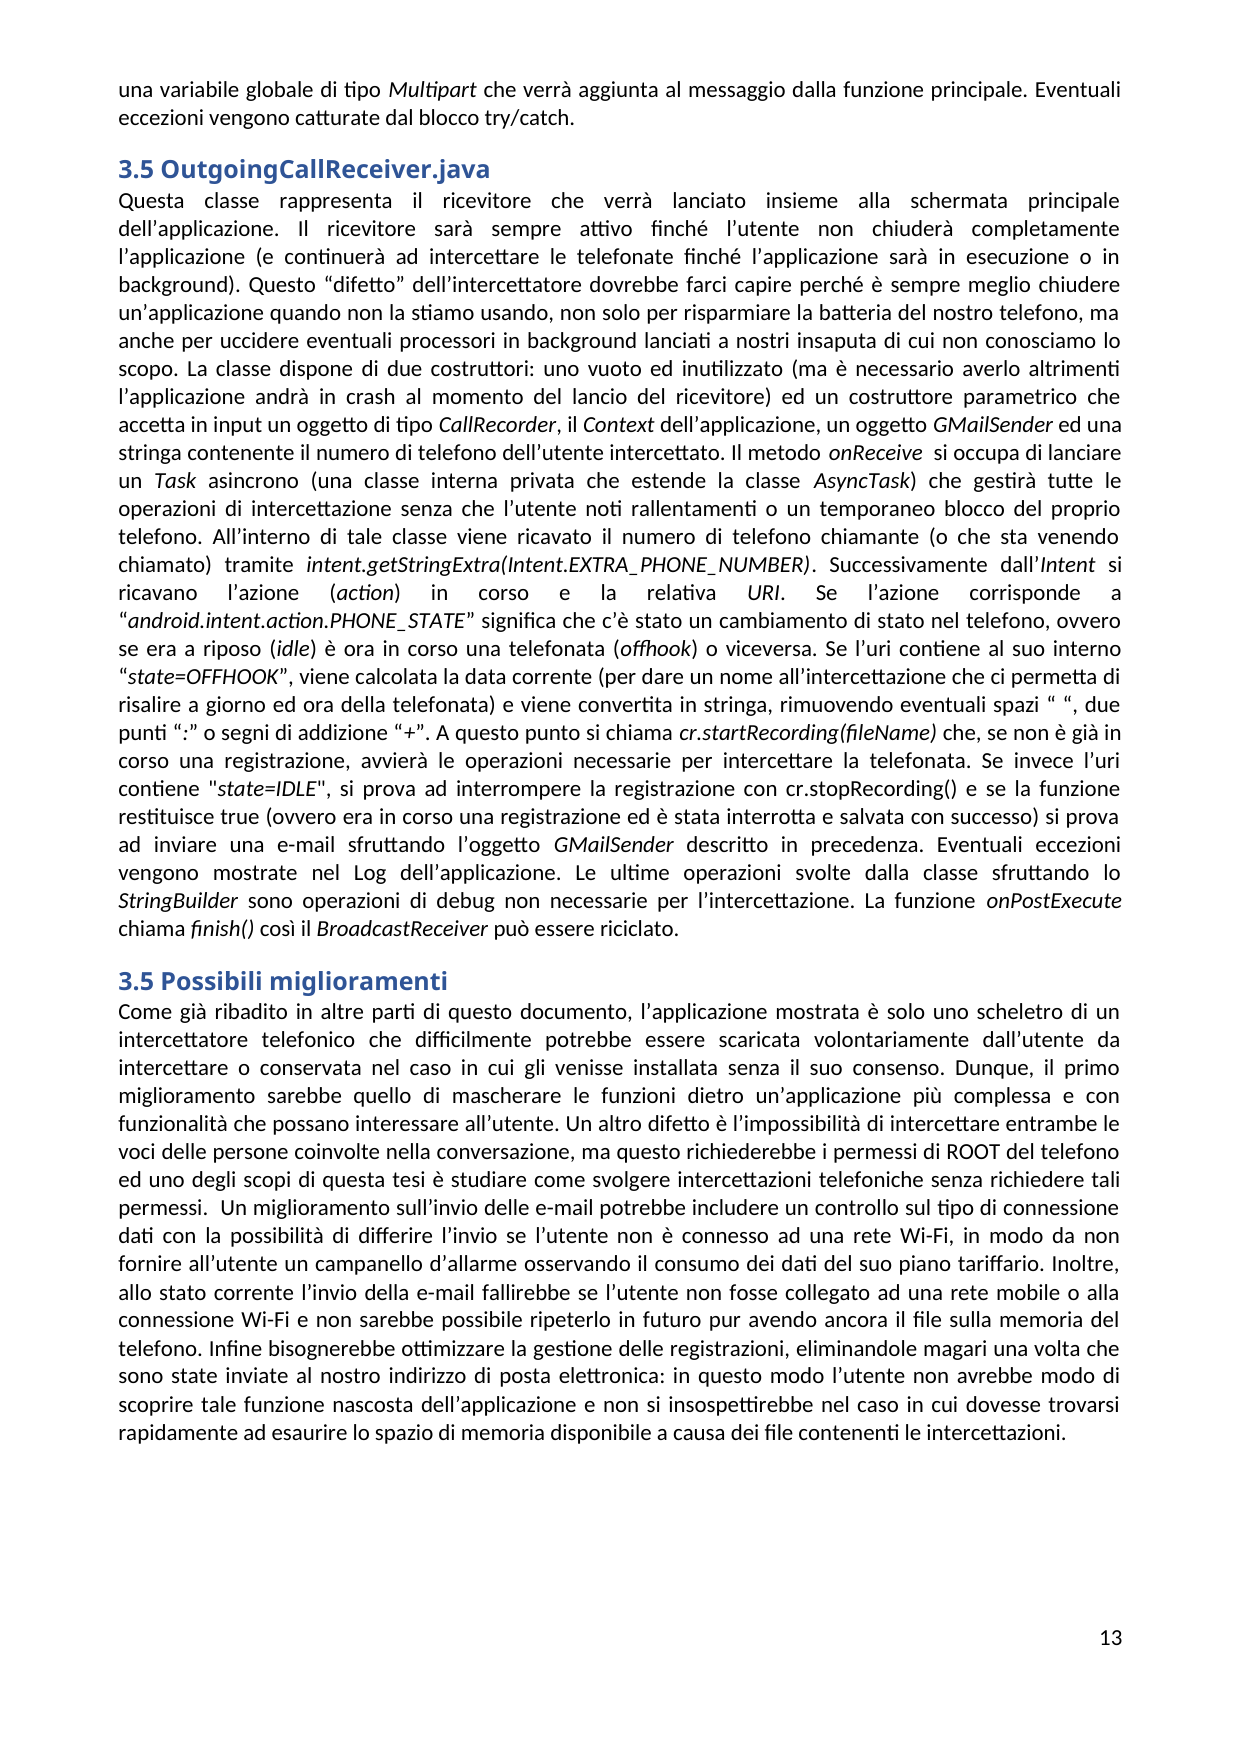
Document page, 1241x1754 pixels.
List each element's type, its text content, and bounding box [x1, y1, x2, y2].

subtitle 3.5 Possibili miglioramenti [118, 963, 1122, 997]
subtitle 3.5 OutgoingCallReceiver.java [118, 152, 1122, 186]
text una variabile globale di tipo Multipart che verrà aggiunta al messaggio dalla funzione principale. Eventuali eccezioni vengono catturate dal blocco try/catch. [118, 75, 1122, 131]
text Questa classe rappresenta il ricevitore che verrà lanciato insieme alla schermata principale dell’applicazione. Il ricevitore sarà sempre attivo finché l’utente non chiuderà completamente l’applicazione (e continuerà ad intercettare le telefonate finché l’applicazione sarà in esecuzione o in background). Questo “difetto” dell’intercettatore dovrebbe farci capire perché è sempre meglio chiudere un’applicazione quando non la stiamo usando, non solo per risparmiare la batteria del nostro telefono, ma anche per uccidere eventuali processori in background lanciati a nostri insaputa di cui non conosciamo lo scopo. La classe dispone di due costruttori: uno vuoto ed inutilizzato (ma è necessario averlo altrimenti l’applicazione andrà in crash al momento del lancio del ricevitore) ed un costruttore parametrico che accetta in input un oggetto di tipo CallRecorder, il Context dell’applicazione, un oggetto GMailSender ed una stringa contenente il numero di telefono dell’utente intercettato. Il metodo onReceive si occupa di lanciare un Task asincrono (una classe interna privata che estende la classe AsyncTask) che gestirà tutte le operazioni di intercettazione senza che l’utente noti rallentamenti o un temporaneo blocco del proprio telefono. All’interno di tale classe viene ricavato il numero di telefono chiamante (o che sta venendo chiamato) tramite intent.getStringExtra(Intent.EXTRA_PHONE_NUMBER). Successivamente dall’Intent si ricavano l’azione (action) in corso e la relativa URI. Se l’azione corrisponde a “android.intent.action.PHONE_STATE” significa che c’è stato un cambiamento di stato nel telefono, ovvero se era a riposo (idle) è ora in corso una telefonata (offhook) o viceversa. Se l’uri contiene al suo interno “state=OFFHOOK”, viene calcolata la data corrente (per dare un nome all’intercettazione che ci permetta di risalire a giorno ed ora della telefonata) e viene convertita in stringa, rimuovendo eventuali spazi “ “, due punti “:” o segni di addizione “+”. A questo punto si chiama cr.startRecording(fileName) che, se non è già in corso una registrazione, avvierà le operazioni necessarie per intercettare la telefonata. Se invece l’uri contiene "state=IDLE", si prova ad interrompere la registrazione con cr.stopRecording() e se la funzione restituisce true (ovvero era in corso una registrazione ed è stata interrotta e salvata con successo) si prova ad inviare una e-mail sfruttando l’oggetto GMailSender descritto in precedenza. Eventuali eccezioni vengono mostrate nel Log dell’applicazione. Le ultime operazioni svolte dalla classe sfruttando lo StringBuilder sono operazioni di debug non necessarie per l’intercettazione. La funzione onPostExecute chiama finish() così il BroadcastReceiver può essere riciclato. [118, 186, 1122, 942]
text Come già ribadito in altre parti di questo documento, l’applicazione mostrata è solo uno scheletro di un intercettatore telefonico che difficilmente potrebbe essere scaricata volontariamente dall’utente da intercettare o conservata nel caso in cui gli venisse installata senza il suo consenso. Dunque, il primo miglioramento sarebbe quello di mascherare le funzioni dietro un’applicazione più complessa e con funzionalità che possano interessare all’utente. Un altro difetto è l’impossibilità di intercettare entrambe le voci delle persone coinvolte nella conversazione, ma questo richiederebbe i permessi di ROOT del telefono ed uno degli scopi di questa tesi è studiare come svolgere intercettazioni telefoniche senza richiedere tali permessi. Un miglioramento sull’invio delle e-mail potrebbe includere un controllo sul tipo di connessione dati con la possibilità di differire l’invio se l’utente non è connesso ad una rete Wi-Fi, in modo da non fornire all’utente un campanello d’allarme osservando il consumo dei dati del suo piano tariffario. Inoltre, allo stato corrente l’invio della e-mail fallirebbe se l’utente non fosse collegato ad una rete mobile o alla connessione Wi-Fi e non sarebbe possibile ripeterlo in futuro pur avendo ancora il file sulla memoria del telefono. Infine bisognerebbe ottimizzare la gestione delle registrazioni, eliminandole magari una volta che sono state inviate al nostro indirizzo di posta elettronica: in questo modo l’utente non avrebbe modo di scoprire tale funzione nascosta dell’applicazione e non si insospettirebbe nel caso in cui dovesse trovarsi rapidamente ad esaurire lo spazio di memoria disponibile a causa dei file contenenti le intercettazioni. [118, 997, 1122, 1446]
